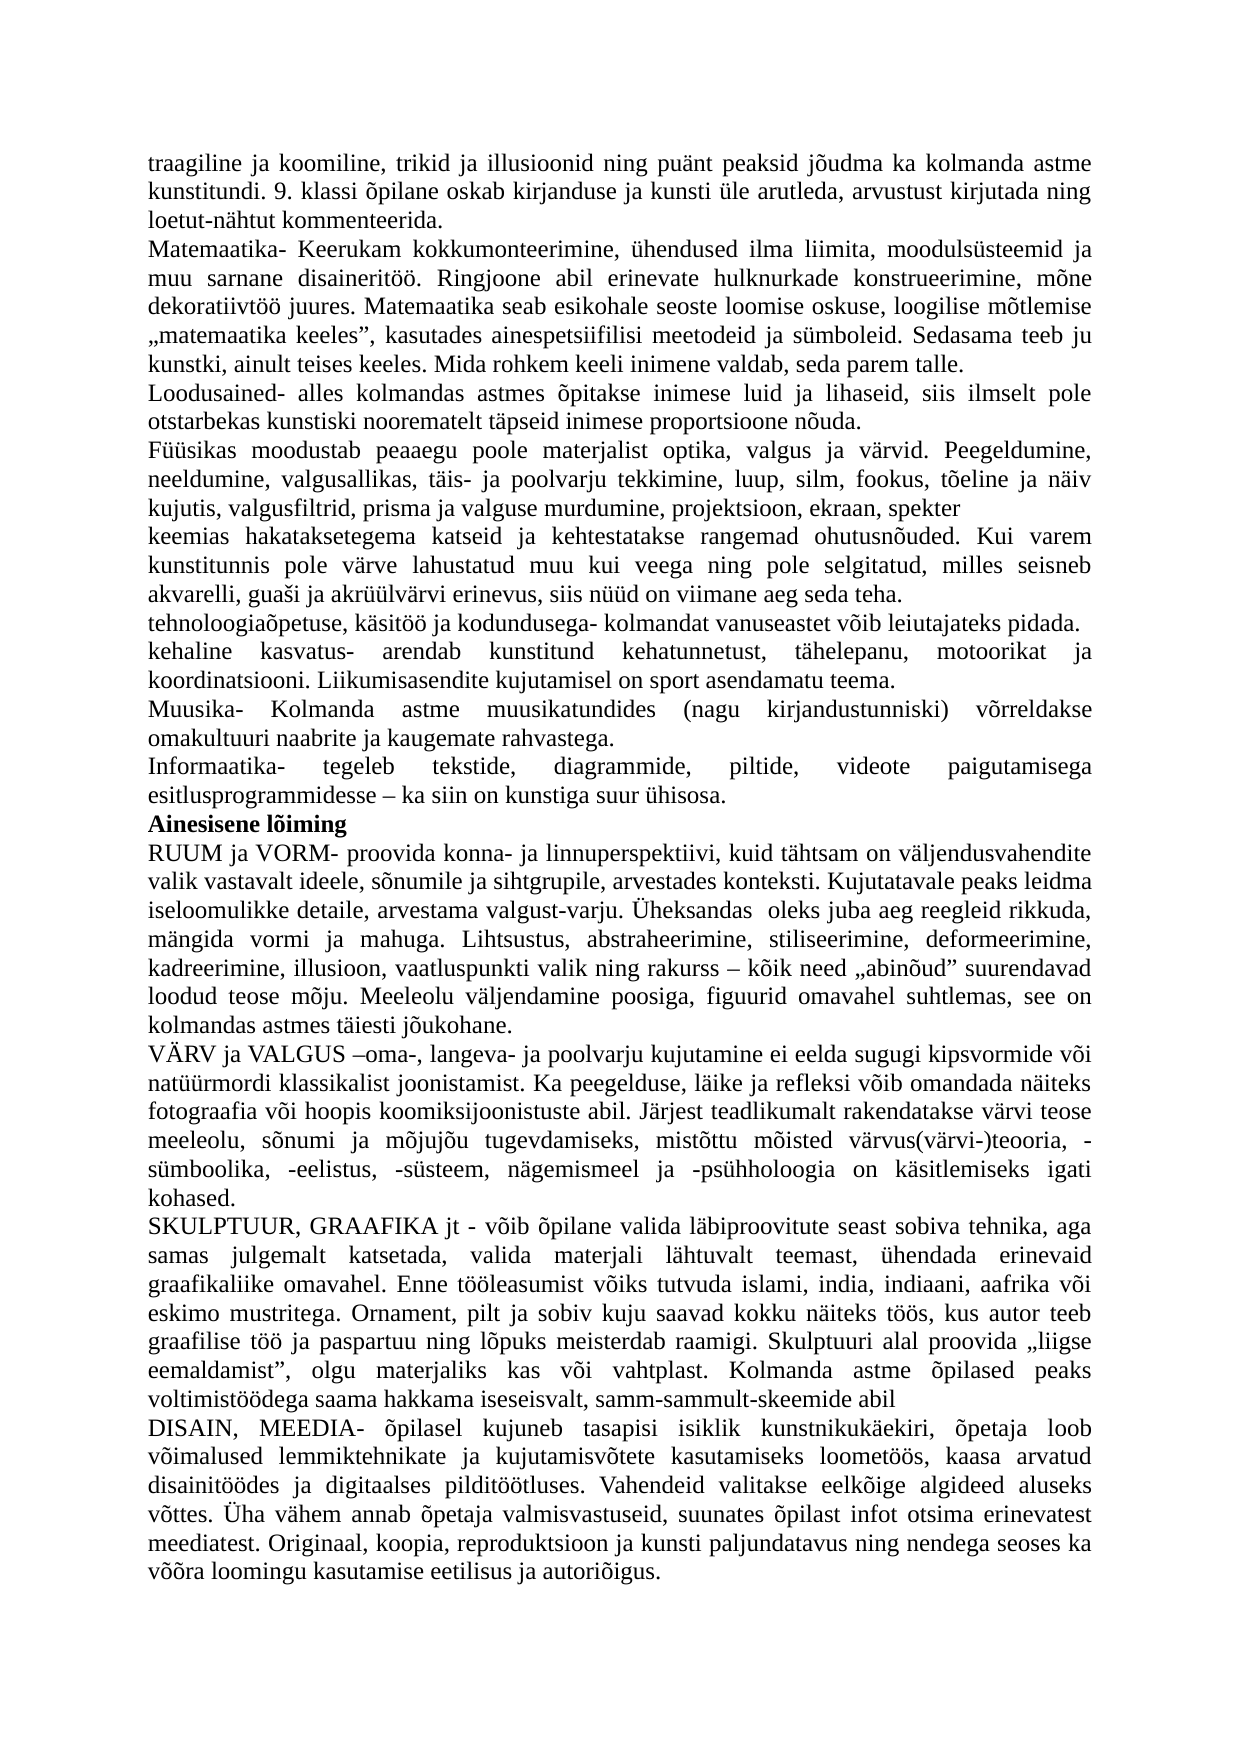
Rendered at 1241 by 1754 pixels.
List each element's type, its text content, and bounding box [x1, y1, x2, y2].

text Muusika- Kolmanda astme muusikatundides (nagu kirjandustunniski) võrreldakse omakultuuri naabrite ja kaugemate rahvastega. [148, 694, 1093, 751]
text VÄRV ja VALGUS –oma-, langeva- ja poolvarju kujutamine ei eelda sugugi kipsvormide või natüürmordi klassikalist joonistamist. Ka peegelduse, läike ja refleksi võib omandada näiteks fotograafia või hoopis koomiksijoonistuste abil. Järjest teadlikumalt rakendatakse värvi teose meeleolu, sõnumi ja mõjujõu tugevdamiseks, mistõttu mõisted värvus(värvi-)teooria, -sümboolika, -eelistus, -süsteem, nägemismeel ja -psühholoogia on käsitlemiseks igati kohased. [148, 1039, 1093, 1211]
text Informaatika- tegeleb tekstide, diagrammide, piltide, videote paigutamisega esitlusprogrammidesse – ka siin on kunstiga suur ühisosa. [148, 751, 1093, 809]
text keemias hakataksetegema katseid ja kehtestatakse rangemad ohutusnõuded. Kui varem kunstitunnis pole värve lahustatud muu kui veega ning pole selgitatud, milles seisneb akvarelli, guaši ja akrüülvärvi erinevus, siis nüüd on viimane aeg seda teha. [148, 521, 1093, 608]
text tehnoloogiaõpetuse, käsitöö ja kodundusega- kolmandat vanuseastet võib leiutajateks pidada. [148, 608, 1093, 636]
text RUUM ja VORM- proovida konna- ja linnuperspektiivi, kuid tähtsam on väljendusvahendite valik vastavalt ideele, sõnumile ja sihtgrupile, arvestades konteksti. Kujutatavale peaks leidma iseloomulikke detaile, arvestama valgust-varju. Üheksandas oleks juba aeg reegleid rikkuda, mängida vormi ja mahuga. Lihtsustus, abstraheerimine, stiliseerimine, deformeerimine, kadreerimine, illusioon, vaatluspunkti valik ning rakurss – kõik need „abinõud” suurendavad loodud teose mõju. Meeleolu väljendamine poosiga, figuurid omavahel suhtlemas, see on kolmandas astmes täiesti jõukohane. [148, 838, 1093, 1039]
text SKULPTUUR, GRAAFIKA jt - võib õpilane valida läbiproovitute seast sobiva tehnika, aga samas julgemalt katsetada, valida materjali lähtuvalt teemast, ühendada erinevaid graafikaliike omavahel. Enne tööleasumist võiks tutvuda islami, india, indiaani, aafrika või eskimo mustritega. Ornament, pilt ja sobiv kuju saavad kokku näiteks töös, kus autor teeb graafilise töö ja paspartuu ning lõpuks meisterdab raamigi. Skulptuuri alal proovida „liigse eemaldamist”, olgu materjaliks kas või vahtplast. Kolmanda astme õpilased peaks voltimistöödega saama hakkama iseseisvalt, samm-sammult-skeemide abil [148, 1211, 1093, 1413]
text Ainesisene lõiming [148, 809, 1093, 838]
text DISAIN, MEEDIA- õpilasel kujuneb tasapisi isiklik kunstnikukäekiri, õpetaja loob võimalused lemmiktehnikate ja kujutamisvõtete kasutamiseks loometöös, kaasa arvatud disainitöödes ja digitaalses pilditöötluses. Vahendeid valitakse eelkõige algideed aluseks võttes. Üha vähem annab õpetaja valmisvastuseid, suunates õpilast infot otsima erinevatest meediatest. Originaal, koopia, reproduktsioon ja kunsti paljundatavus ning nendega seoses ka võõra loomingu kasutamise eetilisus ja autoriõigus. [148, 1413, 1093, 1585]
text Füüsikas moodustab peaaegu poole materjalist optika, valgus ja värvid. Peegeldumine, neeldumine, valgusallikas, täis- ja poolvarju tekkimine, luup, silm, fookus, tõeline ja näiv kujutis, valgusfiltrid, prisma ja valguse murdumine, projektsioon, ekraan, spekter [148, 435, 1093, 521]
text Loodusained- alles kolmandas astmes õpitakse inimese luid ja lihaseid, siis ilmselt pole otstarbekas kunstiski noorematelt täpseid inimese proportsioone nõuda. [148, 378, 1093, 435]
text traagiline ja koomiline, trikid ja illusioonid ning puänt peaksid jõudma ka kolmanda astme kunstitundi. 9. klassi õpilane oskab kirjanduse ja kunsti üle arutleda, arvustust kirjutada ning loetut-nähtut kommenteerida. [148, 148, 1093, 234]
text Matemaatika- Keerukam kokkumonteerimine, ühendused ilma liimita, moodulsüsteemid ja muu sarnane disaineritöö. Ringjoone abil erinevate hulknurkade konstrueerimine, mõne dekoratiivtöö juures. Matemaatika seab esikohale seoste loomise oskuse, loogilise mõtlemise „matemaatika keeles”, kasutades ainespetsiifilisi meetodeid ja sümboleid. Sedasama teeb ju kunstki, ainult teises keeles. Mida rohkem keeli inimene valdab, seda parem talle. [148, 234, 1093, 378]
text kehaline kasvatus- arendab kunstitund kehatunnetust, tähelepanu, motoorikat ja koordinatsiooni. Liikumisasendite kujutamisel on sport asendamatu teema. [148, 636, 1093, 694]
